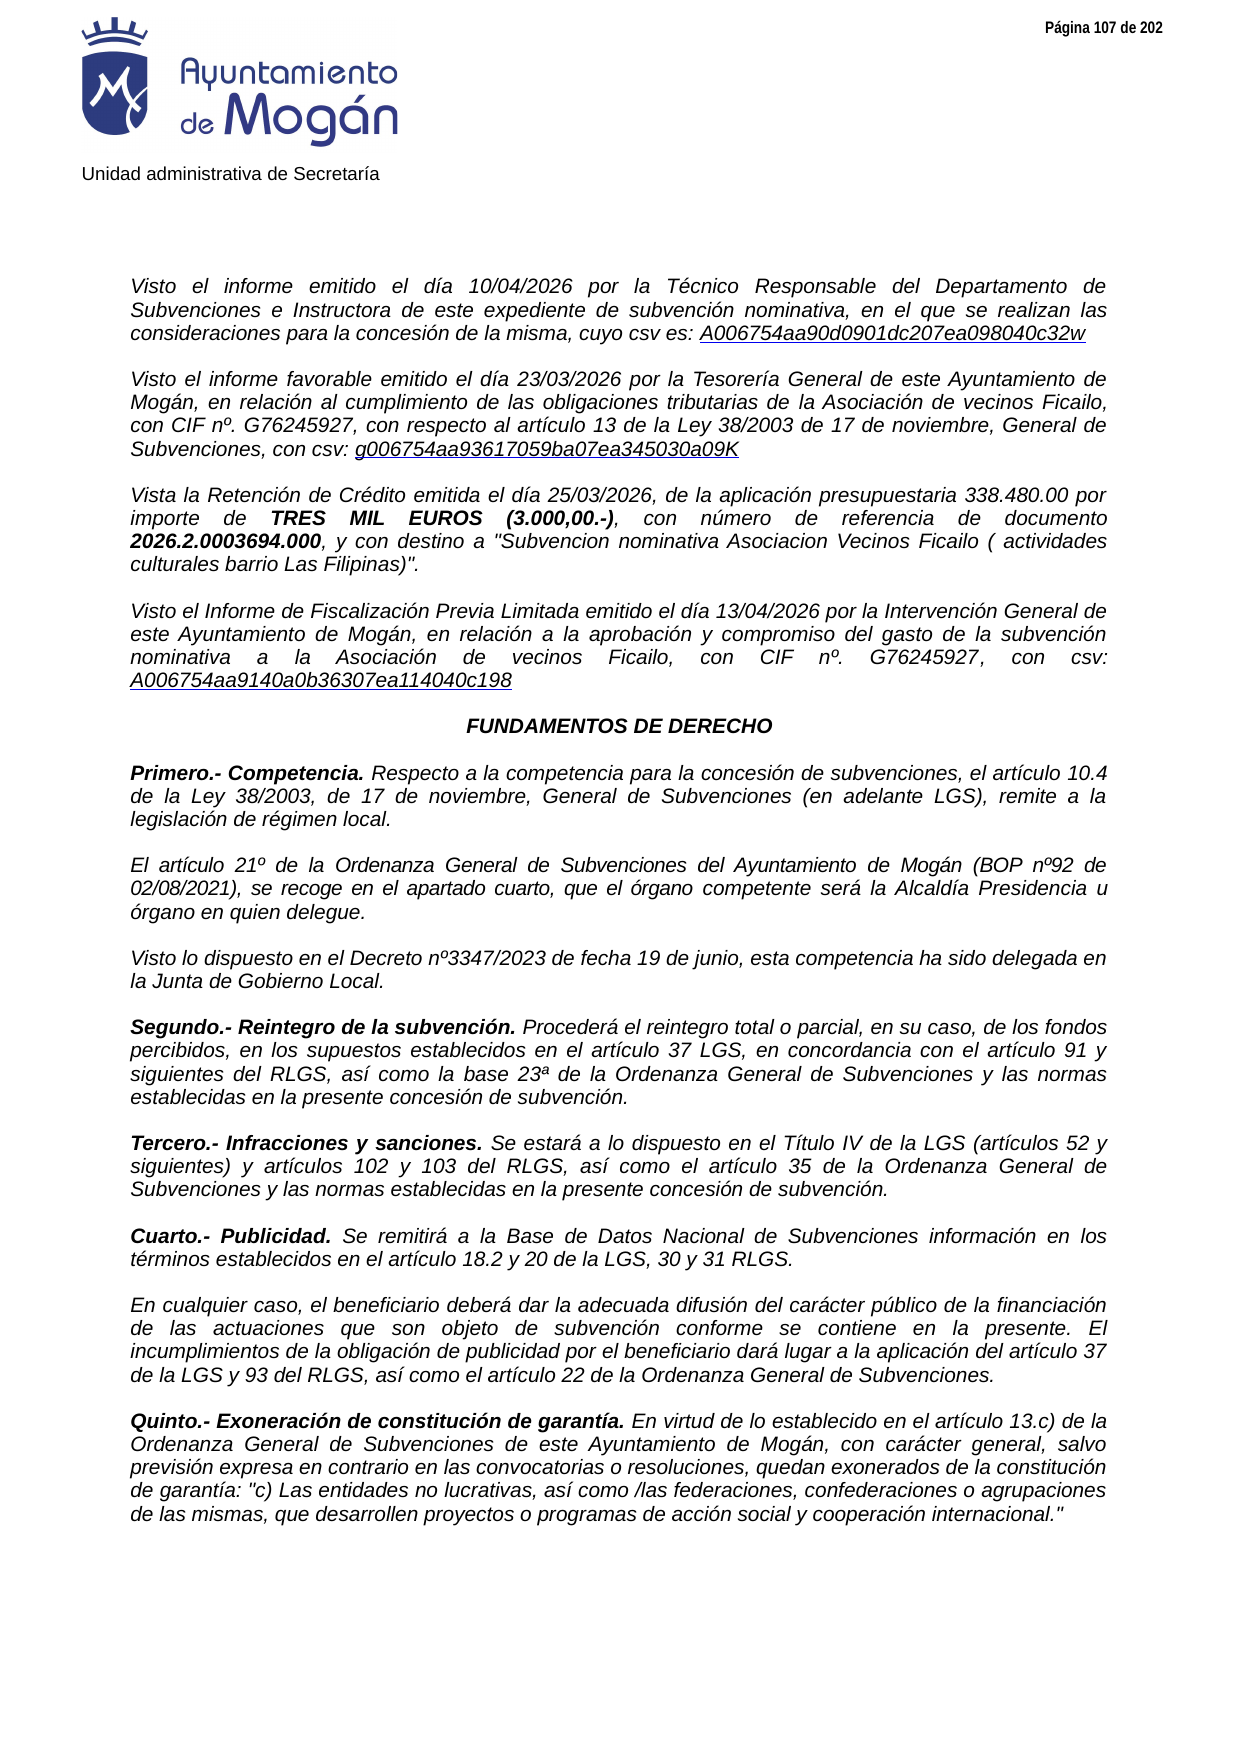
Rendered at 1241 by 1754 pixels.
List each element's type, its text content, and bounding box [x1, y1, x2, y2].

text Segundo.- Reintegro de la subvención. Procederá el reintegro total o parcial, en su caso, de los fondos percibidos, en los supuestos establecidos en el artículo 37 LGS, en concordancia con el artículo 91 y siguientes del RLGS, así como la base 23ª de la Ordenanza General de Subvenciones y las normas establecidas en la presente concesión de subvención. [130, 1016, 1110, 1109]
text FUNDAMENTOS DE DERECHO [130, 715, 1110, 738]
text En cualquier caso, el beneficiario deberá dar la adecuada difusión del carácter público de la financiación de las actuaciones que son objeto de subvención conforme se contiene en la presente. El incumplimientos de la obligación de publicidad por el beneficiario dará lugar a la aplicación del artículo 37 de la LGS y 93 del RLGS, así como el artículo 22 de la Ordenanza General de Subvenciones. [130, 1293, 1110, 1386]
text Visto lo dispuesto en el Decreto nº3347/2023 de fecha 19 de junio, esta competencia ha sido delegada en la Junta de Gobierno Local. [130, 946, 1110, 993]
picture [81, 17, 398, 153]
text Visto el Informe de Fiscalización Previa Limitada emitido el día 13/04/2026 por la Intervención General de este Ayuntamiento de Mogán, en relación a la aprobación y compromiso del gasto de la subvención nominativa a la Asociación de vecinos Ficailo, con CIF nº. G76245927, con csv: A006754aa9140a0b36307ea114040c198 [130, 599, 1110, 692]
text Visto el informe emitido el día 10/04/2026 por la Técnico Responsable del Departamento de Subvenciones e Instructora de este expediente de subvención nominativa, en el que se realizan las consideraciones para la concesión de la misma, cuyo csv es: A006754aa90d0901dc207ea098040c32w [130, 275, 1110, 344]
text Cuarto.- Publicidad. Se remitirá a la Base de Datos Nacional de Subvenciones información en los términos establecidos en el artículo 18.2 y 20 de la LGS, 30 y 31 RLGS. [130, 1224, 1110, 1271]
text Primero.- Competencia. Respecto a la competencia para la concesión de subvenciones, el artículo 10.4 de la Ley 38/2003, de 17 de noviembre, General de Subvenciones (en adelante LGS), remite a la legislación de régimen local. [130, 761, 1110, 831]
text Quinto.- Exoneración de constitución de garantía. En virtud de lo establecido en el artículo 13.c) de la Ordenanza General de Subvenciones de este Ayuntamiento de Mogán, con carácter general, salvo previsión expresa en contrario en las convocatorias o resoluciones, quedan exonerados de la constitución de garantía: "c) Las entidades no lucrativas, así como /las federaciones, confederaciones o agrupaciones de las mismas, que desarrollen proyectos o programas de acción social y cooperación internacional." [130, 1409, 1110, 1526]
text Vista la Retención de Crédito emitida el día 25/03/2026, de la aplicación presupuestaria 338.480.00 por importe de TRES MIL EUROS (3.000,00.-), con número de referencia de documento 2026.2.0003694.000, y con destino a "Subvencion nominativa Asociacion Vecinos Ficailo ( actividades culturales barrio Las Filipinas)". [130, 483, 1110, 576]
text El artículo 21º de la Ordenanza General de Subvenciones del Ayuntamiento de Mogán (BOP nº92 de 02/08/2021), se recoge en el apartado cuarto, que el órgano competente será la Alcaldía Presidencia u órgano en quien delegue. [130, 854, 1110, 923]
text Visto el informe favorable emitido el día 23/03/2026 por la Tesorería General de este Ayuntamiento de Mogán, en relación al cumplimiento de las obligaciones tributarias de la Asociación de vecinos Ficailo, con CIF nº. G76245927, con respecto al artículo 13 de la Ley 38/2003 de 17 de noviembre, General de Subvenciones, con csv: g006754aa93617059ba07ea345030a09K [130, 367, 1110, 460]
text Tercero.- Infracciones y sanciones. Se estará a lo dispuesto en el Título IV de la LGS (artículos 52 y siguientes) y artículos 102 y 103 del RLGS, así como el artículo 35 de la Ordenanza General de Subvenciones y las normas establecidas en la presente concesión de subvención. [130, 1132, 1110, 1201]
